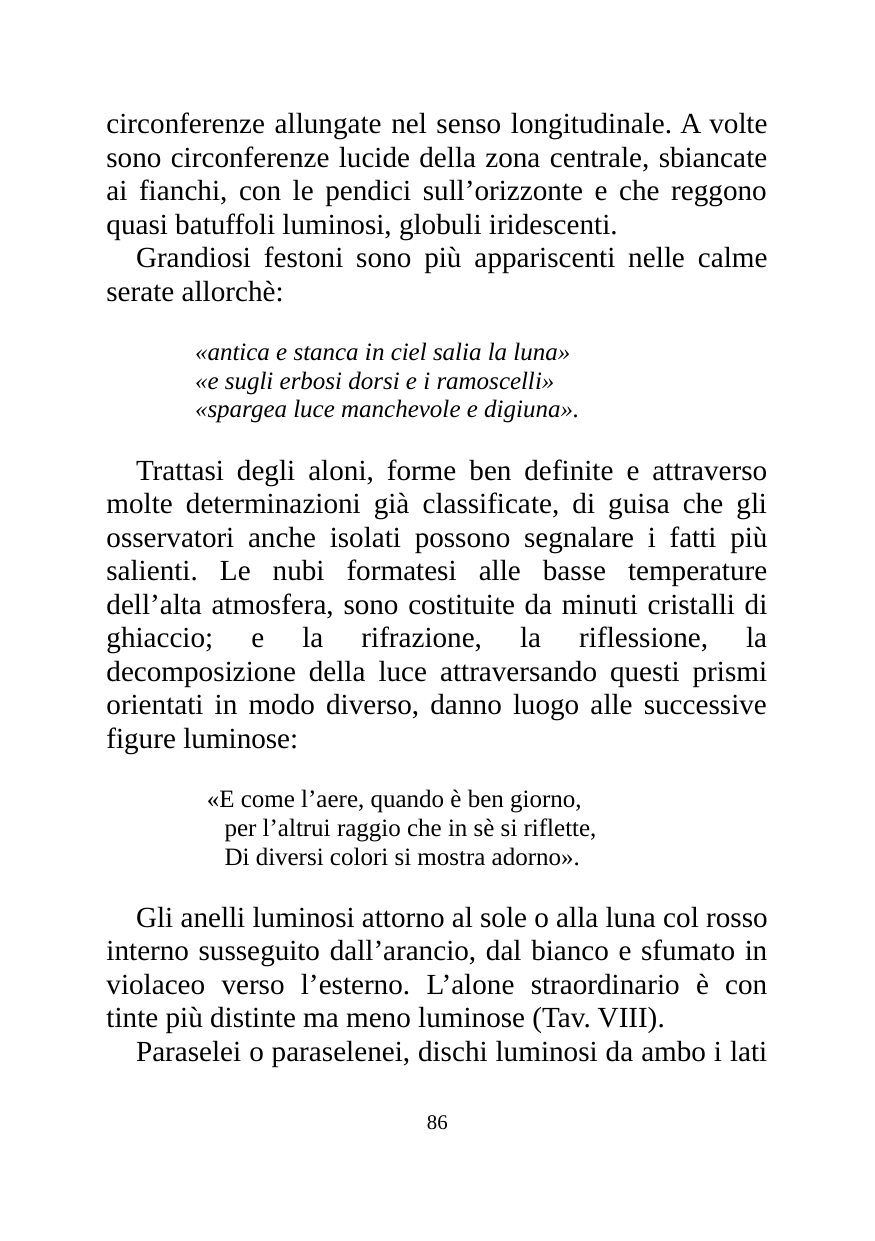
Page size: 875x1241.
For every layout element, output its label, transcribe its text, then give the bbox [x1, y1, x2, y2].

text Gli anelli luminosi attorno al sole o alla luna col rosso interno susseguito dall’arancio, dal bianco e sfumato in violaceo verso l’esterno. L’alone straordinario è con tinte più distinte ma meno luminose (Tav. VIII). [106, 900, 768, 1034]
text «antica e stanca in ciel salia la luna» «e sugli erbosi dorsi e i ramoscelli» «spargea luce manchevole e digiuna». [195, 337, 768, 423]
text Trattasi degli aloni, forme ben definite e attraverso molte determinazioni già classificate, di guisa che gli osservatori anche isolati possono segnalare i fatti più salienti. Le nubi formatesi alle basse temperature dell’alta atmosfera, sono costituite da minuti cristalli di ghiaccio; e la rifrazione, la riflessione, la decomposizione della luce attraversando questi prismi orientati in modo diverso, danno luogo alle successive figure luminose: [106, 453, 768, 754]
text Paraselei o paraselenei, dischi luminosi da ambo i lati [106, 1034, 768, 1067]
text «E come l’aere, quando è ben giorno, per l’altrui raggio che in sè si riflette, Di diversi colori si mostra adorno». [207, 784, 768, 870]
text circonferenze allungate nel senso longitudinale. A volte sono circonferenze lucide della zona centrale, sbiancate ai fianchi, con le pendici sull’orizzonte e che reggono quasi batuffoli luminosi, globuli iridescenti. [106, 106, 768, 240]
text Grandiosi festoni sono più appariscenti nelle calme serate allorchè: [106, 240, 768, 307]
